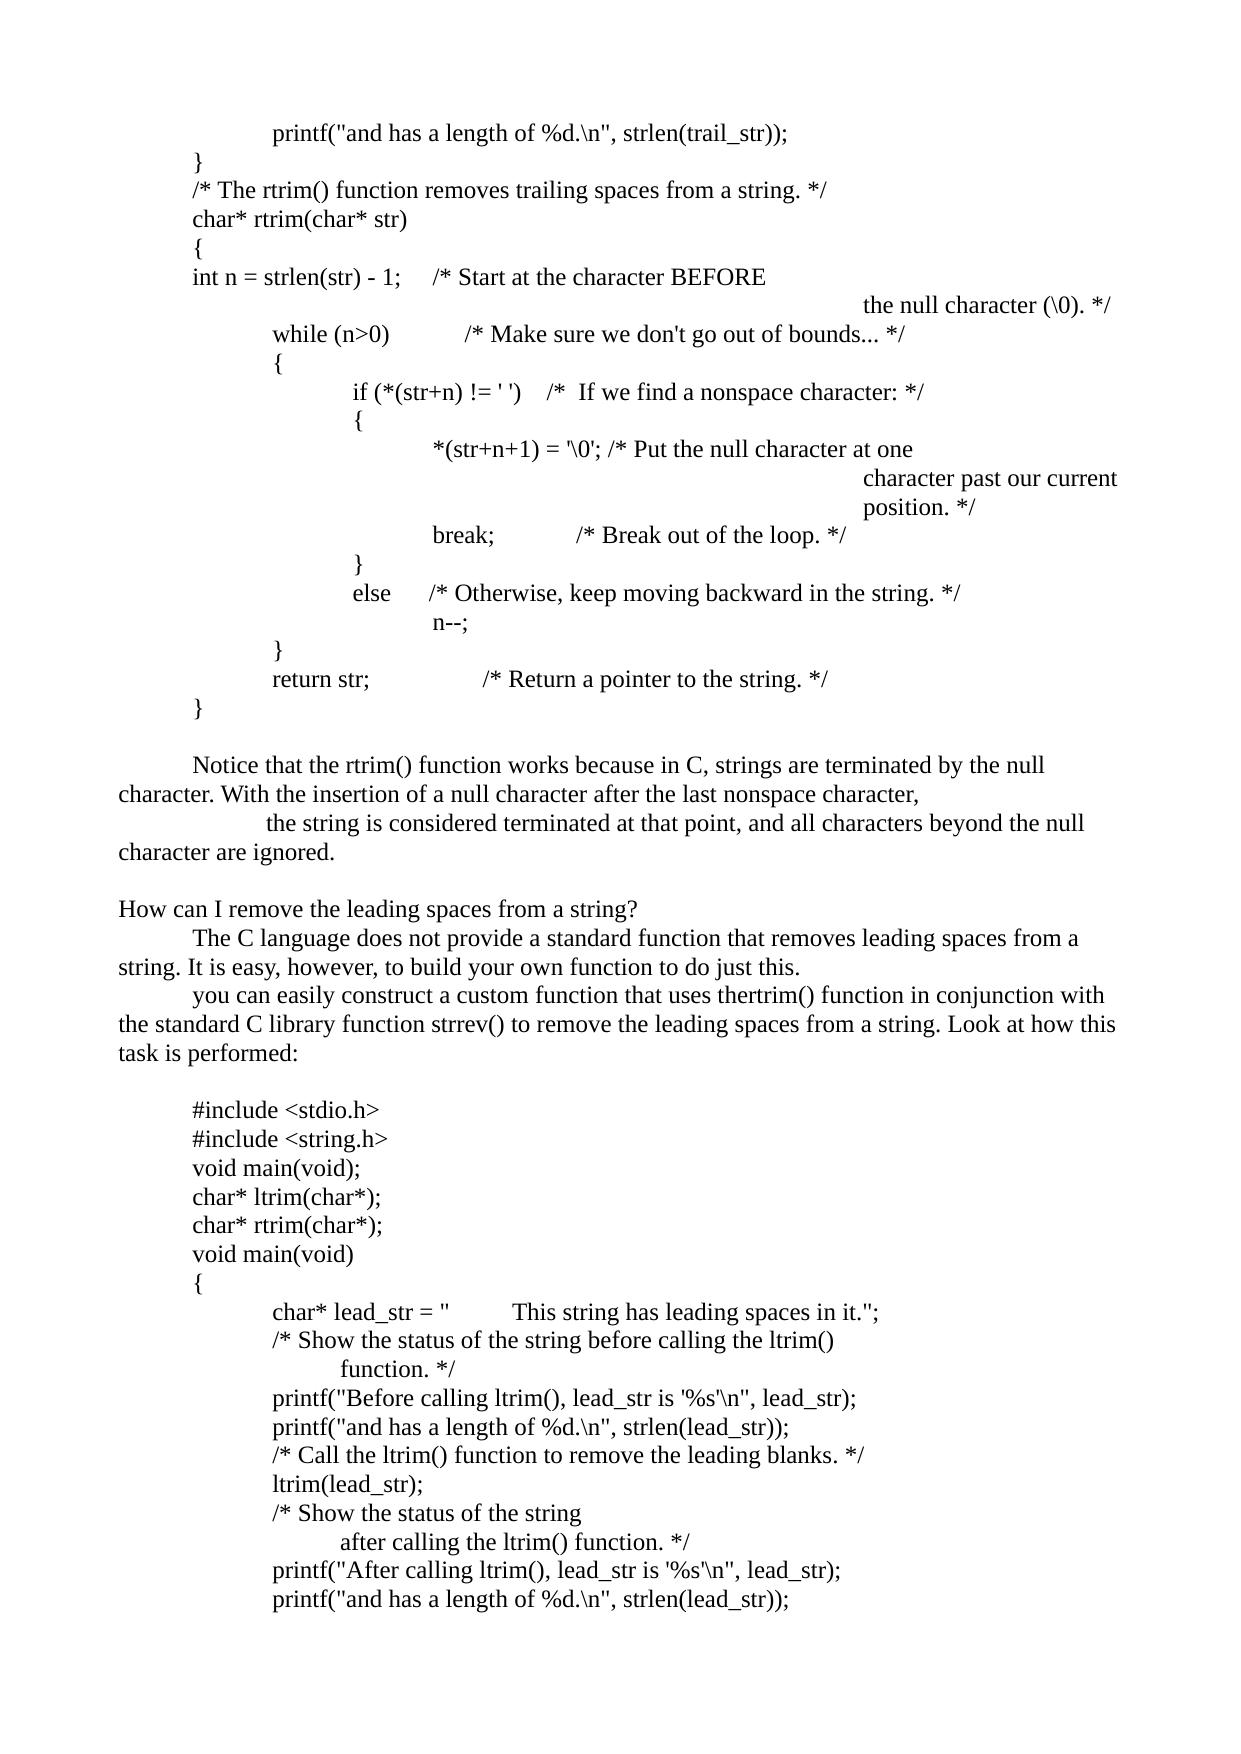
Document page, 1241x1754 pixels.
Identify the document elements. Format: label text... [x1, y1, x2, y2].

text if (*(str+n) != ' ') /* If we find a nonspace character: */ [118, 377, 1122, 406]
text position. */ [118, 492, 1122, 521]
text char* rtrim(char*); [118, 1211, 1122, 1239]
text character past our current [118, 463, 1122, 492]
text while (n>0) /* Make sure we don't go out of bounds... */ [118, 319, 1122, 348]
text *(str+n+1) = '\0'; /* Put the null character at one [118, 434, 1122, 463]
text break; /* Break out of the loop. */ [118, 521, 1122, 549]
text else /* Otherwise, keep moving backward in the string. */ [118, 578, 1122, 607]
text { [118, 348, 1122, 377]
text printf("Before calling ltrim(), lead_str is '%s'\n", lead_str); [118, 1383, 1122, 1412]
text char* lead_str = " This string has leading spaces in it."; [118, 1297, 1122, 1326]
text n--; [118, 607, 1122, 636]
text printf("After calling ltrim(), lead_str is '%s'\n", lead_str); [118, 1556, 1122, 1584]
text printf("and has a length of %d.\n", strlen(trail_str)); [118, 118, 1122, 147]
text /* The rtrim() function removes trailing spaces from a string. */ [118, 176, 1122, 204]
text return str; /* Return a pointer to the string. */ [118, 664, 1122, 693]
text /* Show the status of the string before calling the ltrim() [118, 1326, 1122, 1354]
text The C language does not provide a standard function that removes leading spaces from a string. It is easy, however, to build your own function to do just this. [118, 923, 1122, 981]
text void main(void) [118, 1239, 1122, 1268]
text function. */ [118, 1354, 1122, 1383]
text #include <string.h> [118, 1124, 1122, 1153]
text void main(void); [118, 1153, 1122, 1182]
text /* Call the ltrim() function to remove the leading blanks. */ [118, 1441, 1122, 1469]
text { [118, 233, 1122, 262]
text } [118, 549, 1122, 578]
text the null character (\0). */ [118, 291, 1122, 319]
text /* Show the status of the string [118, 1498, 1122, 1527]
text ltrim(lead_str); [118, 1469, 1122, 1498]
text #include <stdio.h> [118, 1096, 1122, 1124]
text the string is considered terminated at that point, and all characters beyond the null character are ignored. [118, 808, 1122, 866]
text { [118, 406, 1122, 434]
text } [118, 693, 1122, 722]
text { [118, 1268, 1122, 1297]
text printf("and has a length of %d.\n", strlen(lead_str)); [118, 1584, 1122, 1613]
text you can easily construct a custom function that uses thertrim() function in conjunction with the standard C library function strrev() to remove the leading spaces from a string. Look at how this task is performed: [118, 981, 1122, 1067]
text int n = strlen(str) - 1; /* Start at the character BEFORE [118, 262, 1122, 291]
text printf("and has a length of %d.\n", strlen(lead_str)); [118, 1412, 1122, 1441]
text char* ltrim(char*); [118, 1182, 1122, 1211]
text after calling the ltrim() function. */ [118, 1527, 1122, 1556]
text char* rtrim(char* str) [118, 204, 1122, 233]
text } [118, 636, 1122, 664]
text } [118, 147, 1122, 176]
text How can I remove the leading spaces from a string? [118, 894, 1122, 923]
text Notice that the rtrim() function works because in C, strings are terminated by the null character. With the insertion of a null character after the last nonspace character, [118, 751, 1122, 808]
